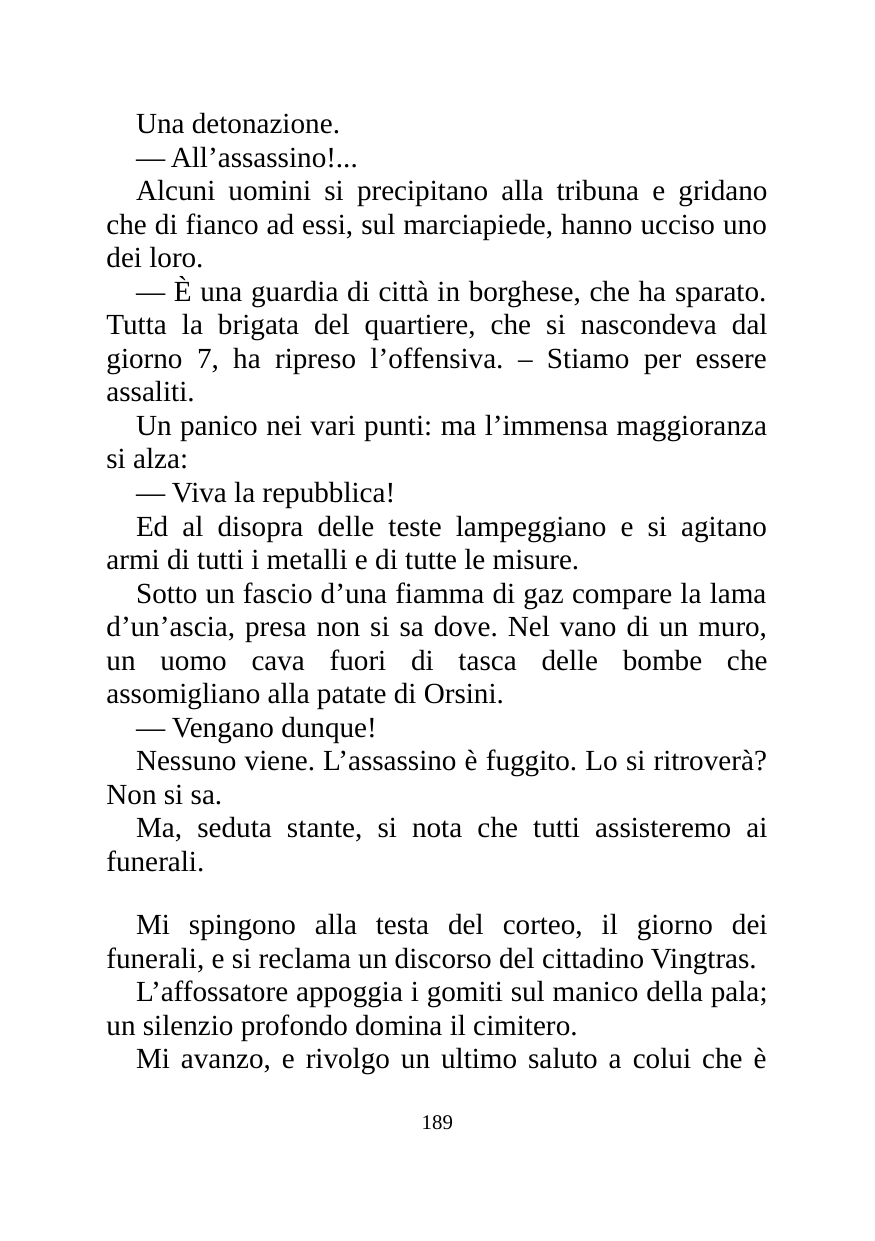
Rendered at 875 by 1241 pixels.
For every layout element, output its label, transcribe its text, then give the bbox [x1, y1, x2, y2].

text L’affossatore appoggia i gomiti sul manico della pala; un silenzio profondo domina il cimitero. [106, 974, 768, 1041]
text Ed al disopra delle teste lampeggiano e si agitano armi di tutti i metalli e di tutte le misure. [106, 509, 768, 576]
text Nessuno viene. L’assassino è fuggito. Lo si ritroverà? Non si sa. [106, 743, 768, 811]
text — È una guardia di città in borghese, che ha sparato. Tutta la brigata del quartiere, che si nascondeva dal giorno 7, ha ripreso l’offensiva. – Stiamo per essere assaliti. [106, 274, 768, 408]
text Ma, seduta stante, si nota che tutti assisteremo ai funerali. [106, 811, 768, 878]
text Un panico nei vari punti: ma l’immensa maggioranza si alza: [106, 408, 768, 475]
text — All’assassino!... [106, 140, 768, 173]
text Sotto un fascio d’una fiamma di gaz compare la lama d’un’ascia, presa non si sa dove. Nel vano di un muro, un uomo cava fuori di tasca delle bombe che assomigliano alla patate di Orsini. [106, 576, 768, 710]
text Mi spingono alla testa del corteo, il giorno dei funerali, e si reclama un discorso del cittadino Vingtras. [106, 907, 768, 974]
text — Vengano dunque! [106, 710, 768, 743]
text Alcuni uomini si precipitano alla tribuna e gridano che di fianco ad essi, sul marciapiede, hanno ucciso uno dei loro. [106, 173, 768, 274]
text Mi avanzo, e rivolgo un ultimo saluto a colui che è [106, 1041, 768, 1075]
text — Viva la repubblica! [106, 475, 768, 509]
text Una detonazione. [106, 106, 768, 140]
